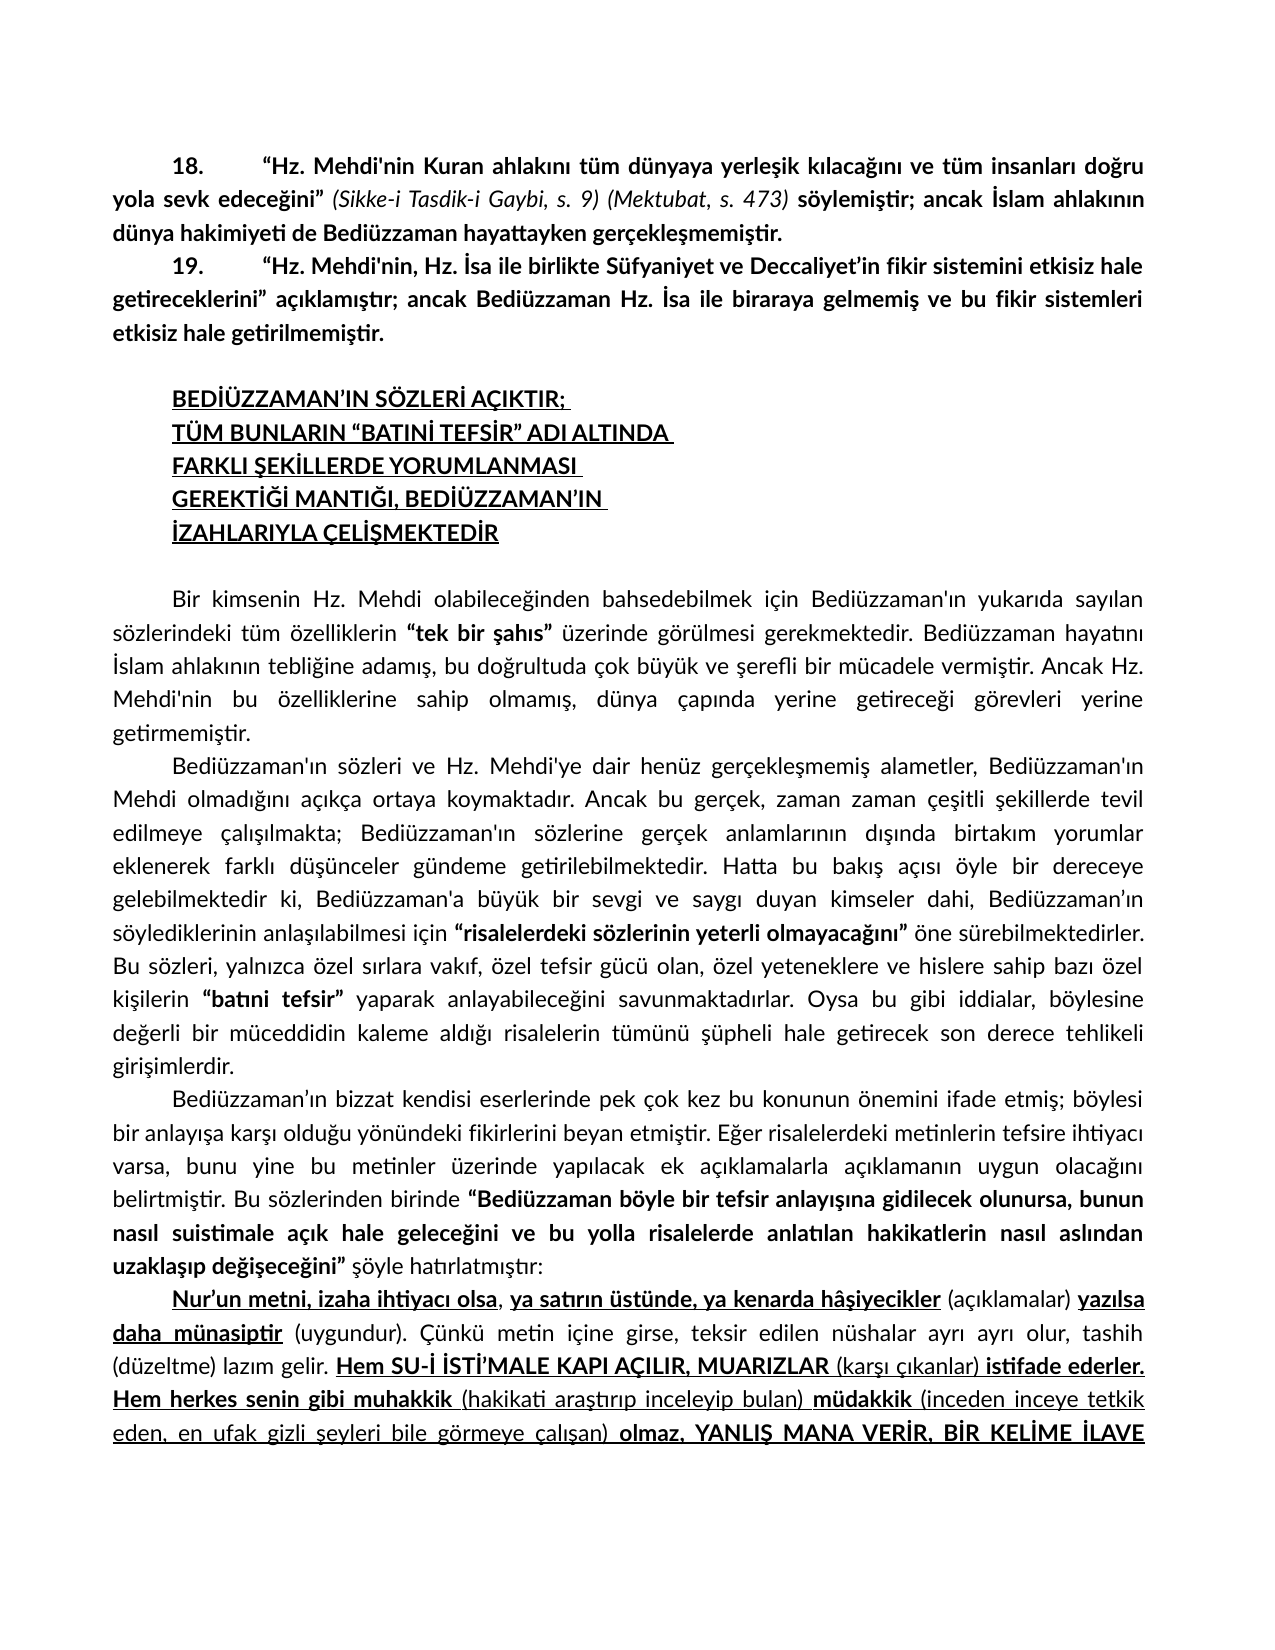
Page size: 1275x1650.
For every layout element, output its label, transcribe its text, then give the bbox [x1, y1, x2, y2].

text Bediüzzaman'ın sözleri ve Hz. Mehdi'ye dair henüz gerçekleşmemiş alametler, Bediüzzaman'ın Mehdi olmadığını açıkça ortaya koymaktadır. Ancak bu gerçek, zaman zaman çeşitli şekillerde tevil edilmeye çalışılmakta; Bediüzzaman'ın sözlerine gerçek anlamlarının dışında birtakım yorumlar eklenerek farklı düşünceler gündeme getirilebilmektedir. Hatta bu bakış açısı öyle bir dereceye gelebilmektedir ki, Bediüzzaman'a büyük bir sevgi ve saygı duyan kimseler dahi, Bediüzzaman’ın söylediklerinin anlaşılabilmesi için “risalelerdeki sözlerinin yeterli olmayacağını” öne sürebilmektedirler. Bu sözleri, yalnızca özel sırlara vakıf, özel tefsir gücü olan, özel yeteneklere ve hislere sahip bazı özel kişilerin “batıni tefsir” yaparak anlayabileceğini savunmaktadırlar. Oysa bu gibi iddialar, böylesine değerli bir müceddidin kaleme aldığı risalelerin tümünü şüpheli hale getirecek son derece tehlikeli girişimlerdir. [112, 748, 1145, 1081]
text Bir kimsenin Hz. Mehdi olabileceğinden bahsedebilmek için Bediüzzaman'ın yukarıda sayılan sözlerindeki tüm özelliklerin “tek bir şahıs” üzerinde görülmesi gerekmektedir. Bediüzzaman hayatını İslam ahlakının tebliğine adamış, bu doğrultuda çok büyük ve şerefli bir mücadele vermiştir. Ancak Hz. Mehdi'nin bu özelliklerine sahip olmamış, dünya çapında yerine getireceği görevleri yerine getirmemiştir. [112, 581, 1145, 748]
text Nur’un metni, izaha ihtiyacı olsa, ya satırın üstünde, ya kenarda hâşiyecikler (açıklamalar) yazılsa daha münasiptir (uygundur). Çünkü metin içine girse, teksir edilen nüshalar ayrı ayrı olur, tashih (düzeltme) lazım gelir. Hem su-İ İstİ’male kapI açIlIr, muarIzlar (karşı çıkanlar) istifade ederler. Hem herkes senin gibi muhakkik (hakikati araştırıp inceleyip bulan) müdakkik (inceden inceye tetkik [112, 1281, 1145, 1409]
text 18. “Hz. Mehdi'nin Kuran ahlakını tüm dünyaya yerleşik kılacağını ve tüm insanları doğru yola sevk edeceğini” (Sikke-i Tasdik-i Gaybi, s. 9) (Mektubat, s. 473) söylemiştir; ancak İslam ahlakının dünya hakimiyeti de Bediüzzaman hayattayken gerçekleşmemiştir. [112, 148, 1145, 248]
text FARKLI ŞEKİLLERDE YORUMLANMASI [112, 448, 1145, 481]
text BEDİÜZZAMAN’IN SÖZLERİ AÇIKTIR; [112, 381, 1145, 414]
text TÜM BUNLARIN “BATINİ TEFSİR” ADI ALTINDA [112, 414, 1145, 448]
text GEREKTİĞİ MANTIĞI, BEDİÜZZAMAN’IN [112, 481, 1145, 514]
text İZAHLARIYLA ÇELİŞMEKTEDİR [112, 514, 1145, 548]
text Bediüzzaman’ın bizzat kendisi eserlerinde pek çok kez bu konunun önemini ifade etmiş; böylesi bir anlayışa karşı olduğu yönündeki fikirlerini beyan etmiştir. Eğer risalelerdeki metinlerin tefsire ihtiyacı varsa, bunu yine bu metinler üzerinde yapılacak ek açıklamalarla açıklamanın uygun olacağını belirtmiştir. Bu sözlerinden birinde “Bediüzzaman böyle bir tefsir anlayışına gidilecek olunursa, bunun nasıl suistimale açık hale geleceğini ve bu yolla risalelerde anlatılan hakikatlerin nasıl aslından uzaklaşıp değişeceğini” şöyle hatırlatmıştır: [112, 1081, 1145, 1281]
text 19. “Hz. Mehdi'nin, Hz. İsa ile birlikte Süfyaniyet ve Deccaliyet’in fikir sistemini etkisiz hale getireceklerini” açıklamıştır; ancak Bediüzzaman Hz. İsa ile biraraya gelmemiş ve bu fikir sistemleri etkisiz hale getirilmemiştir. [112, 248, 1145, 348]
text eden, en ufak gizli şeyleri bile görmeye çalışan) olmaz, yanlIŞ mana verİr, bİr kelİme İlave [112, 1410, 1145, 1442]
